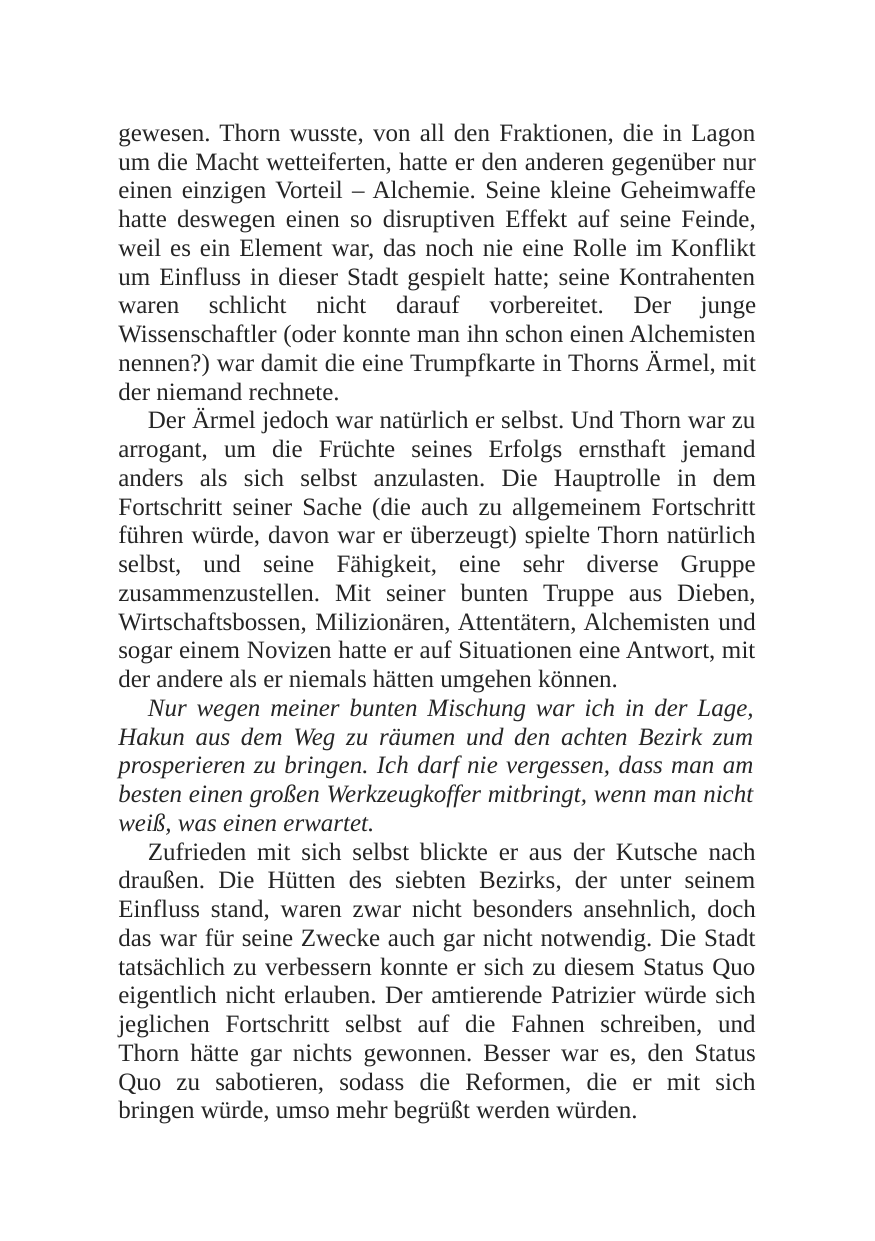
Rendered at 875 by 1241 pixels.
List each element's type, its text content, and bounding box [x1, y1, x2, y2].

text gewesen. Thorn wusste, von all den Fraktionen, die in Lagon um die Macht wetteiferten, hatte er den anderen gegenüber nur einen einzigen Vorteil – Alchemie. Seine kleine Geheimwaffe hatte deswegen einen so disruptiven Effekt auf seine Feinde, weil es ein Element war, das noch nie eine Rolle im Konflikt um Einfluss in dieser Stadt gespielt hatte; seine Kontrahenten waren schlicht nicht darauf vorbereitet. Der junge Wissenschaftler (oder konnte man ihn schon einen Alchemisten nennen?) war damit die eine Trumpfkarte in Thorns Ärmel, mit der niemand rechnete. [118, 118, 756, 406]
text Zufrieden mit sich selbst blickte er aus der Kutsche nach draußen. Die Hütten des siebten Bezirks, der unter seinem Einfluss stand, waren zwar nicht besonders ansehnlich, doch das war für seine Zwecke auch gar nicht notwendig. Die Stadt tatsächlich zu verbessern konnte er sich zu diesem Status Quo eigentlich nicht erlauben. Der amtierende Patrizier würde sich jeglichen Fortschritt selbst auf die Fahnen schreiben, und Thorn hätte gar nichts gewonnen. Besser war es, den Status Quo zu sabotieren, sodass die Reformen, die er mit sich bringen würde, umso mehr begrüßt werden würden. [118, 837, 756, 1124]
text Nur wegen meiner bunten Mischung war ich in der Lage, Hakun aus dem Weg zu räumen und den achten Bezirk zum prosperieren zu bringen. Ich darf nie vergessen, dass man am besten einen großen Werkzeugkoffer mitbringt, wenn man nicht weiß, was einen erwartet. [118, 693, 756, 837]
text Der Ärmel jedoch war natürlich er selbst. Und Thorn war zu arrogant, um die Früchte seines Erfolgs ernsthaft jemand anders als sich selbst anzulasten. Die Hauptrolle in dem Fortschritt seiner Sache (die auch zu allgemeinem Fortschritt führen würde, davon war er überzeugt) spielte Thorn natürlich selbst, und seine Fähigkeit, eine sehr diverse Gruppe zusammenzustellen. Mit seiner bunten Truppe aus Dieben, Wirtschaftsbossen, Milizionären, Attentätern, Alchemisten und sogar einem Novizen hatte er auf Situationen eine Antwort, mit der andere als er niemals hätten umgehen können. [118, 406, 756, 693]
